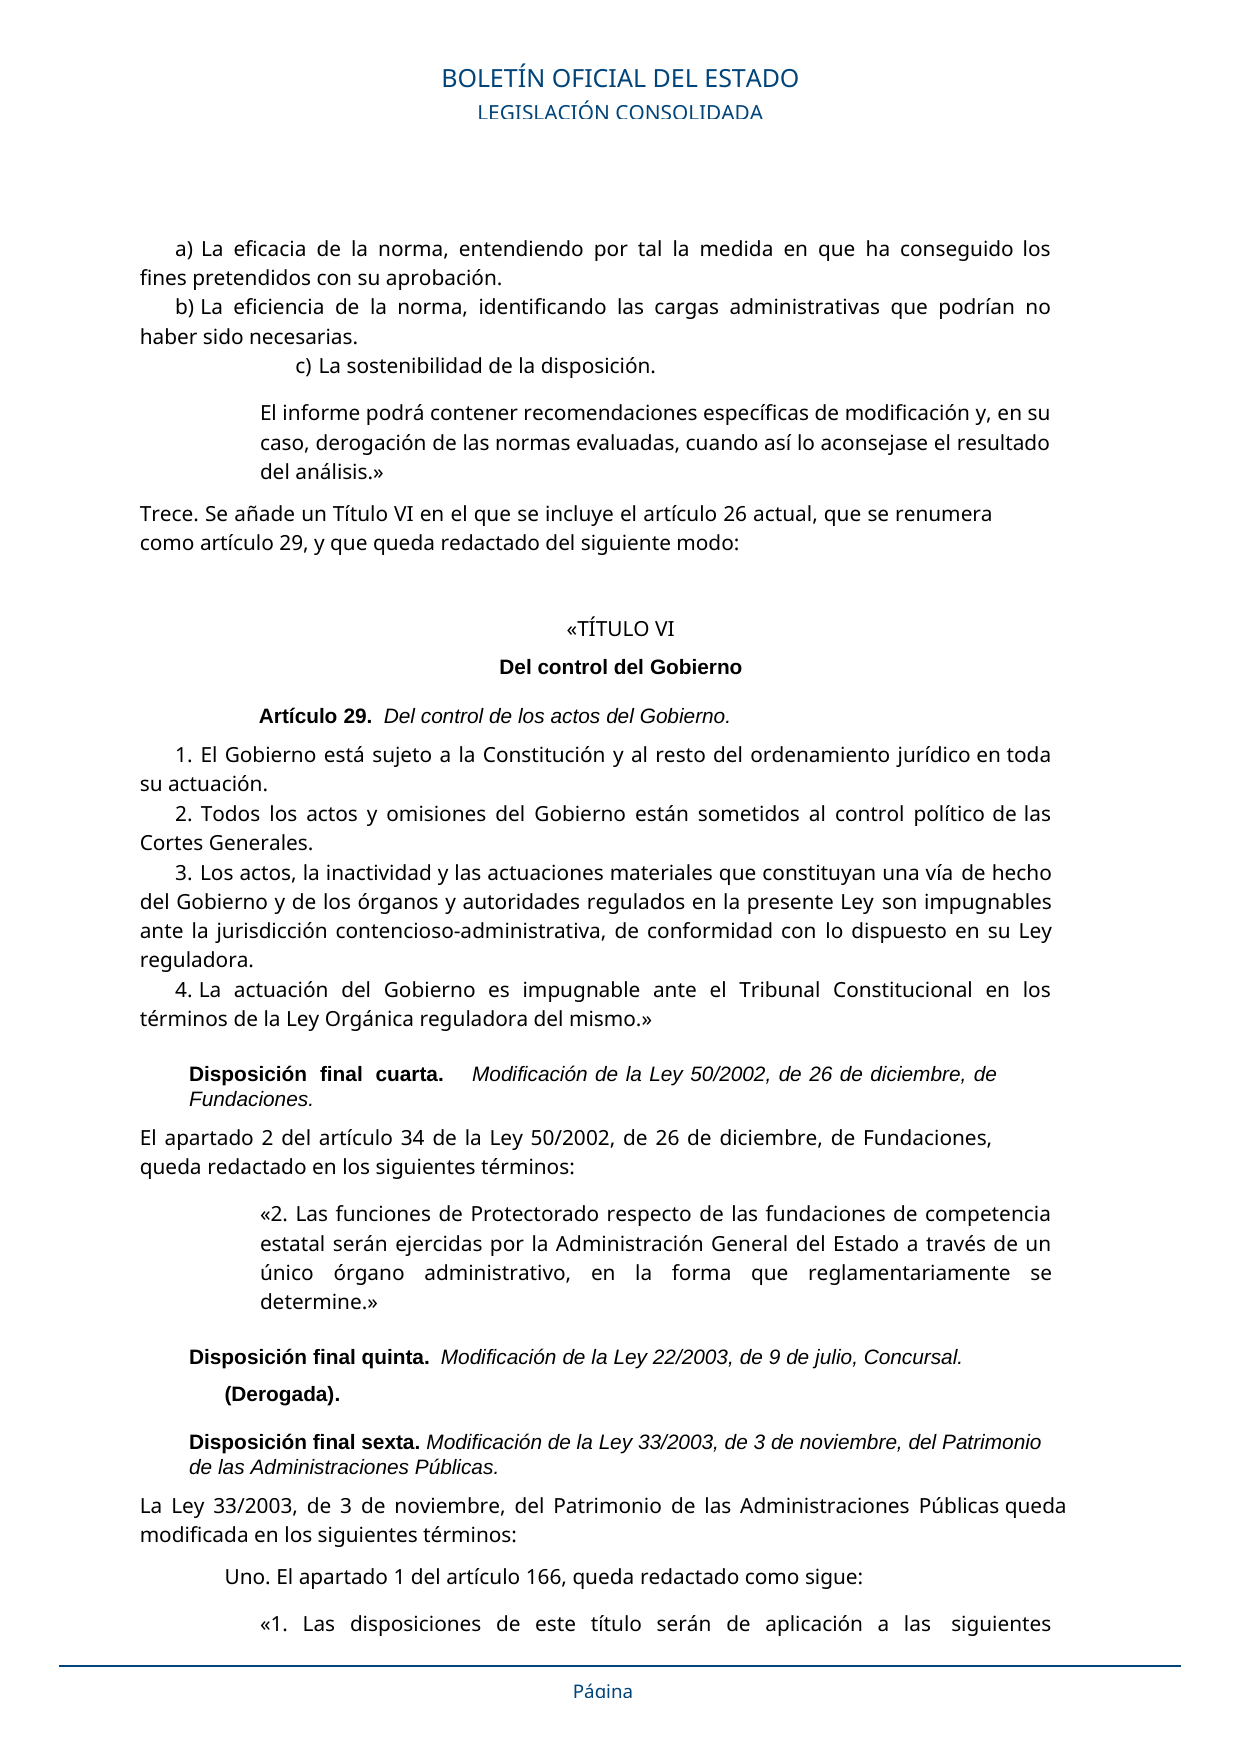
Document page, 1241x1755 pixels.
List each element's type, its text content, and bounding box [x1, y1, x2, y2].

text Disposición final quinta. Modificación de la Ley 22/2003, de 9 de julio, Concursal. [189, 1344, 1184, 1368]
text La Ley 33/2003, de 3 de noviembre, del Patrimonio de las Administraciones Públicas queda modificada en los siguientes términos: [139, 1491, 1104, 1549]
text «TÍTULO VI [375, 614, 865, 642]
text Disposición final cuarta. Modificación de la Ley 50/2002, de 26 de diciembre, de Fundaciones. [189, 1062, 1052, 1110]
text «1. Las disposiciones de este título serán de aplicación a las siguientes [260, 1609, 1052, 1638]
list La sostenibilidad de la disposición. [295, 351, 1184, 380]
text Disposición final sexta. Modificación de la Ley 33/2003, de 3 de noviembre, del Patrimonio de las Administraciones Públicas. [189, 1430, 1052, 1478]
text «2. Las funciones de Protectorado respecto de las fundaciones de competencia estatal serán ejercidas por la Administración General del Estado a través de un único órgano administrativo, en la forma que reglamentariamente se determine.» [260, 1199, 1052, 1316]
text Trece. Se añade un Título VI en el que se incluye el artículo 26 actual, que se renumera como artículo 29, y que queda redactado del siguiente modo: [139, 499, 1052, 557]
list La actuación del Gobierno es impugnable ante el Tribunal Constitucional en los términos de la Ley Orgánica reguladora del mismo.» [139, 975, 1052, 1033]
text El informe podrá contener recomendaciones específicas de modificación y, en su caso, derogación de las normas evaluadas, cuando así lo aconsejase el resultado del análisis.» [260, 398, 1052, 485]
text El apartado 2 del artículo 34 de la Ley 50/2002, de 26 de diciembre, de Fundaciones, queda redactado en los siguientes términos: [139, 1123, 1052, 1181]
list El Gobierno está sujeto a la Constitución y al resto del ordenamiento jurídico en toda su actuación. [139, 740, 1052, 798]
text Uno. El apartado 1 del artículo 166, queda redactado como sigue: [224, 1562, 1184, 1591]
list La eficacia de la norma, entendiendo por tal la medida en que ha conseguido los fines pretendidos con su aprobación. [139, 234, 1052, 291]
list Todos los actos y omisiones del Gobierno están sometidos al control político de las Cortes Generales. [139, 799, 1052, 857]
subtitle (Derogada). [224, 1381, 1184, 1405]
text Artículo 29. Del control de los actos del Gobierno. [139, 703, 733, 727]
subtitle Del control del Gobierno [139, 655, 742, 679]
list La eficiencia de la norma, identificando las cargas administrativas que podrían no haber sido necesarias. [139, 292, 1051, 350]
list Los actos, la inactividad y las actuaciones materiales que constituyan una vía de hecho del Gobierno y de los órganos y autoridades regulados en la presente Ley son impugnables ante la jurisdicción contencioso-administrativa, de conformidad con lo dispuesto en su Ley reguladora. [139, 858, 1052, 974]
